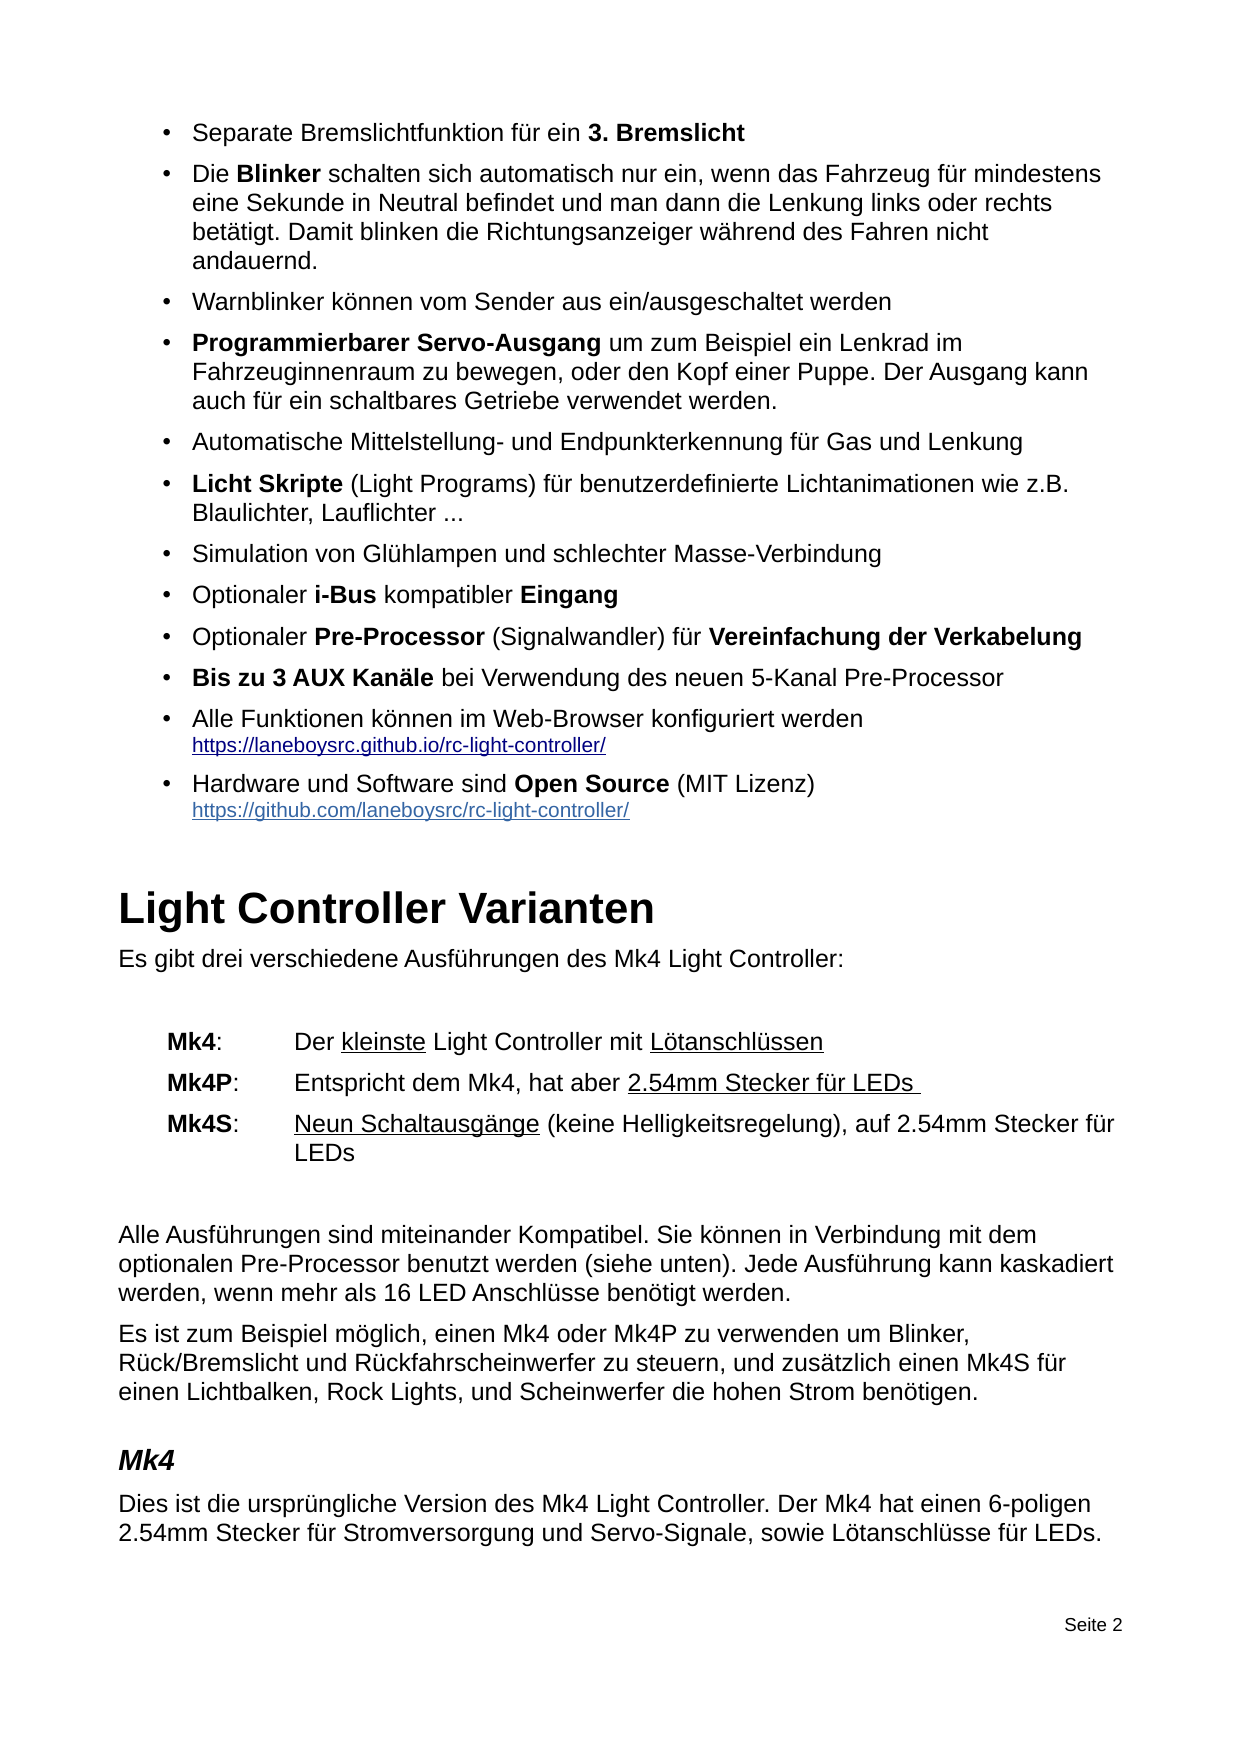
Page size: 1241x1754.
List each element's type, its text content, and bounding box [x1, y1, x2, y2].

subtitle Light Controller Varianten [118, 882, 1122, 932]
list Die Blinker schalten sich automatisch nur ein, wenn das Fahrzeug für mindestens eine Sekunde in Neutral befindet und man dann die Lenkung links oder rechts betätigt. Damit blinken die Richtungsanzeiger während des Fahren nicht andauernd. [162, 159, 1122, 274]
list Optionaler i-Bus kompatibler Eingang [162, 580, 1122, 609]
list Alle Funktionen können im Web-Browser konfiguriert werden https://laneboysrc.github.io/rc-light-controller/ [162, 704, 1122, 757]
list Optionaler Pre-Processor (Signalwandler) für Vereinfachung der Verkabelung [162, 621, 1122, 650]
text Dies ist die ursprüngliche Version des Mk4 Light Controller. Der Mk4 hat einen 6-poligen 2.54mm Stecker für Stromversorgung und Servo-Signale, sowie Lötanschlüsse für LEDs. [118, 1489, 1122, 1546]
text Mk4S: Neun Schaltausgänge (keine Helligkeitsregelung), auf 2.54mm Stecker für LEDs [167, 1109, 1122, 1167]
text Mk4P: Entspricht dem Mk4, hat aber 2.54mm Stecker für LEDs [167, 1068, 1122, 1097]
text Mk4: Der kleinste Light Controller mit Lötanschlüssen [167, 1027, 1122, 1055]
list Programmierbarer Servo-Ausgang um zum Beispiel ein Lenkrad im Fahrzeuginnenraum zu bewegen, oder den Kopf einer Puppe. Der Ausgang kann auch für ein schaltbares Getriebe verwendet werden. [162, 328, 1122, 415]
list Separate Bremslichtfunktion für ein 3. Bremslicht [162, 118, 1122, 147]
text Es ist zum Beispiel möglich, einen Mk4 oder Mk4P zu verwenden um Blinker, Rück/Bremslicht und Rückfahrscheinwerfer zu steuern, und zusätzlich einen Mk4S für einen Lichtbalken, Rock Lights, und Scheinwerfer die hohen Strom benötigen. [118, 1319, 1122, 1405]
list Bis zu 3 AUX Kanäle bei Verwendung des neuen 5-Kanal Pre-Processor [162, 663, 1122, 692]
subtitle Mk4 [118, 1443, 1122, 1476]
list Warnblinker können vom Sender aus ein/ausgeschaltet werden [162, 287, 1122, 316]
text Alle Ausführungen sind miteinander Kompatibel. Sie können in Verbindung mit dem optionalen Pre-Processor benutzt werden (siehe unten). Jede Ausführung kann kaskadiert werden, wenn mehr als 16 LED Anschlüsse benötigt werden. [118, 1220, 1122, 1307]
list Automatische Mittelstellung- und Endpunkterkennung für Gas und Lenkung [162, 427, 1122, 456]
list Simulation von Glühlampen und schlechter Masse-Verbindung [162, 539, 1122, 568]
list Licht Skripte (Light Programs) für benutzerdefinierte Lichtanimationen wie z.B. Blaulichter, Lauflichter ... [162, 469, 1122, 526]
text Es gibt drei verschiedene Ausführungen des Mk4 Light Controller: [118, 944, 1122, 973]
list Hardware und Software sind Open Source (MIT Lizenz) https://github.com/laneboysrc/rc-light-controller/ [162, 769, 1122, 822]
